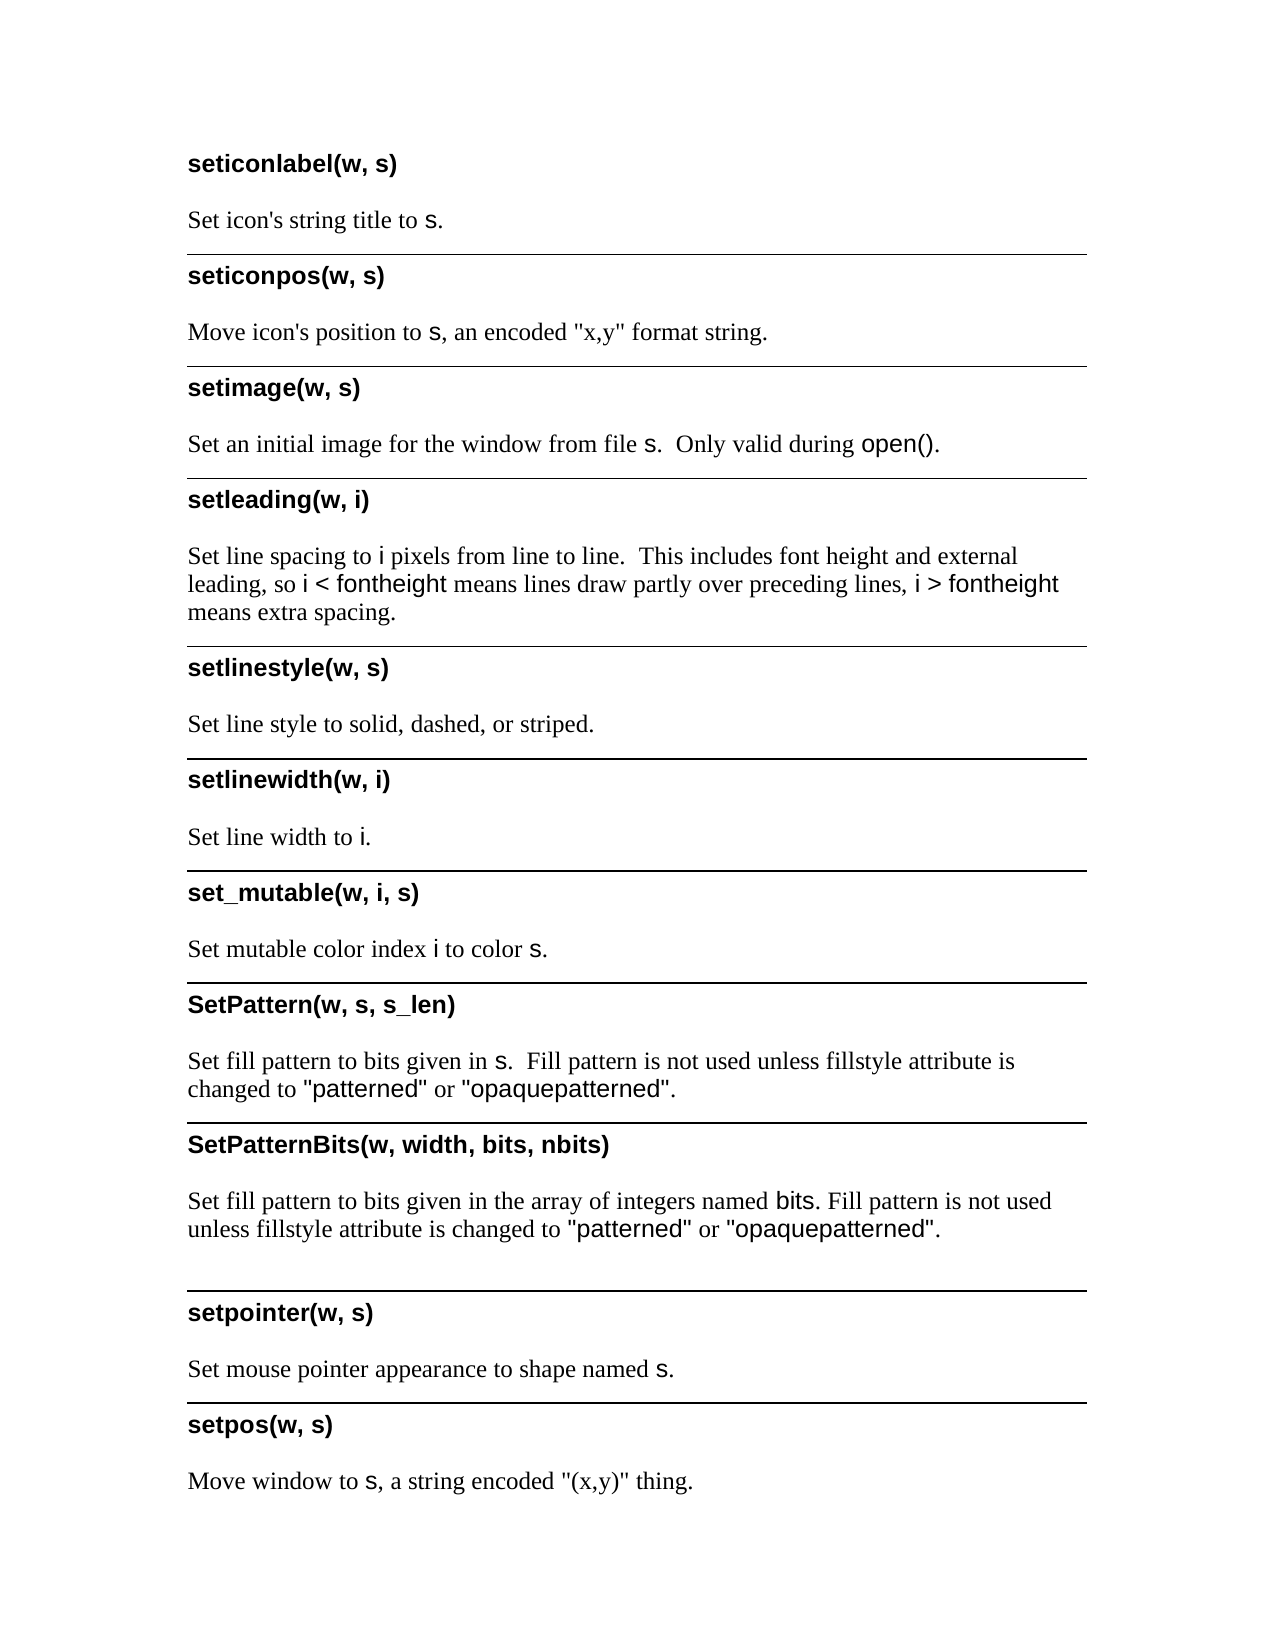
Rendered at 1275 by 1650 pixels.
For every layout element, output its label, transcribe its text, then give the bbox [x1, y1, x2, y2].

text setpointer(w, s) [187, 1299, 1087, 1327]
text setleading(w, i) [187, 486, 1087, 514]
text SetPattern(w, s, s_len) [187, 991, 1087, 1019]
text Set mutable color index i to color s. [187, 934, 1087, 963]
text Set icon's string title to s. [187, 206, 1087, 234]
text Set fill pattern to bits given in the array of integers named bits. Fill pattern is not used unless fillstyle attribute is changed to "patterned" or "opaquepatterned". [187, 1187, 1087, 1243]
text setlinestyle(w, s) [187, 654, 1087, 682]
text Move icon's position to s, an encoded "x,y" format string. [187, 318, 1087, 346]
text Set line style to solid, dashed, or striped. [187, 710, 1087, 738]
text SetPatternBits(w, width, bits, nbits) [187, 1131, 1087, 1159]
text Set mouse pointer appearance to shape named s. [187, 1355, 1087, 1383]
text Set fill pattern to bits given in s. Fill pattern is not used unless fillstyle attribute is changed to "patterned" or "opaquepatterned". [187, 1047, 1087, 1103]
text seticonpos(w, s) [187, 262, 1087, 290]
text set_mutable(w, i, s) [187, 878, 1087, 907]
text Set line width to i. [187, 822, 1087, 851]
text setpos(w, s) [187, 1411, 1087, 1439]
text seticonlabel(w, s) [187, 150, 1087, 178]
text Set an initial image for the window from file s. Only valid during open(). [187, 430, 1087, 458]
text Move window to s, a string encoded "(x,y)" thing. [187, 1467, 1087, 1495]
text setimage(w, s) [187, 374, 1087, 402]
text Set line spacing to i pixels from line to line. This includes font height and external leading, so i < fontheight means lines draw partly over preceding lines, i > fontheight means extra spacing. [187, 542, 1087, 626]
text setlinewidth(w, i) [187, 766, 1087, 794]
